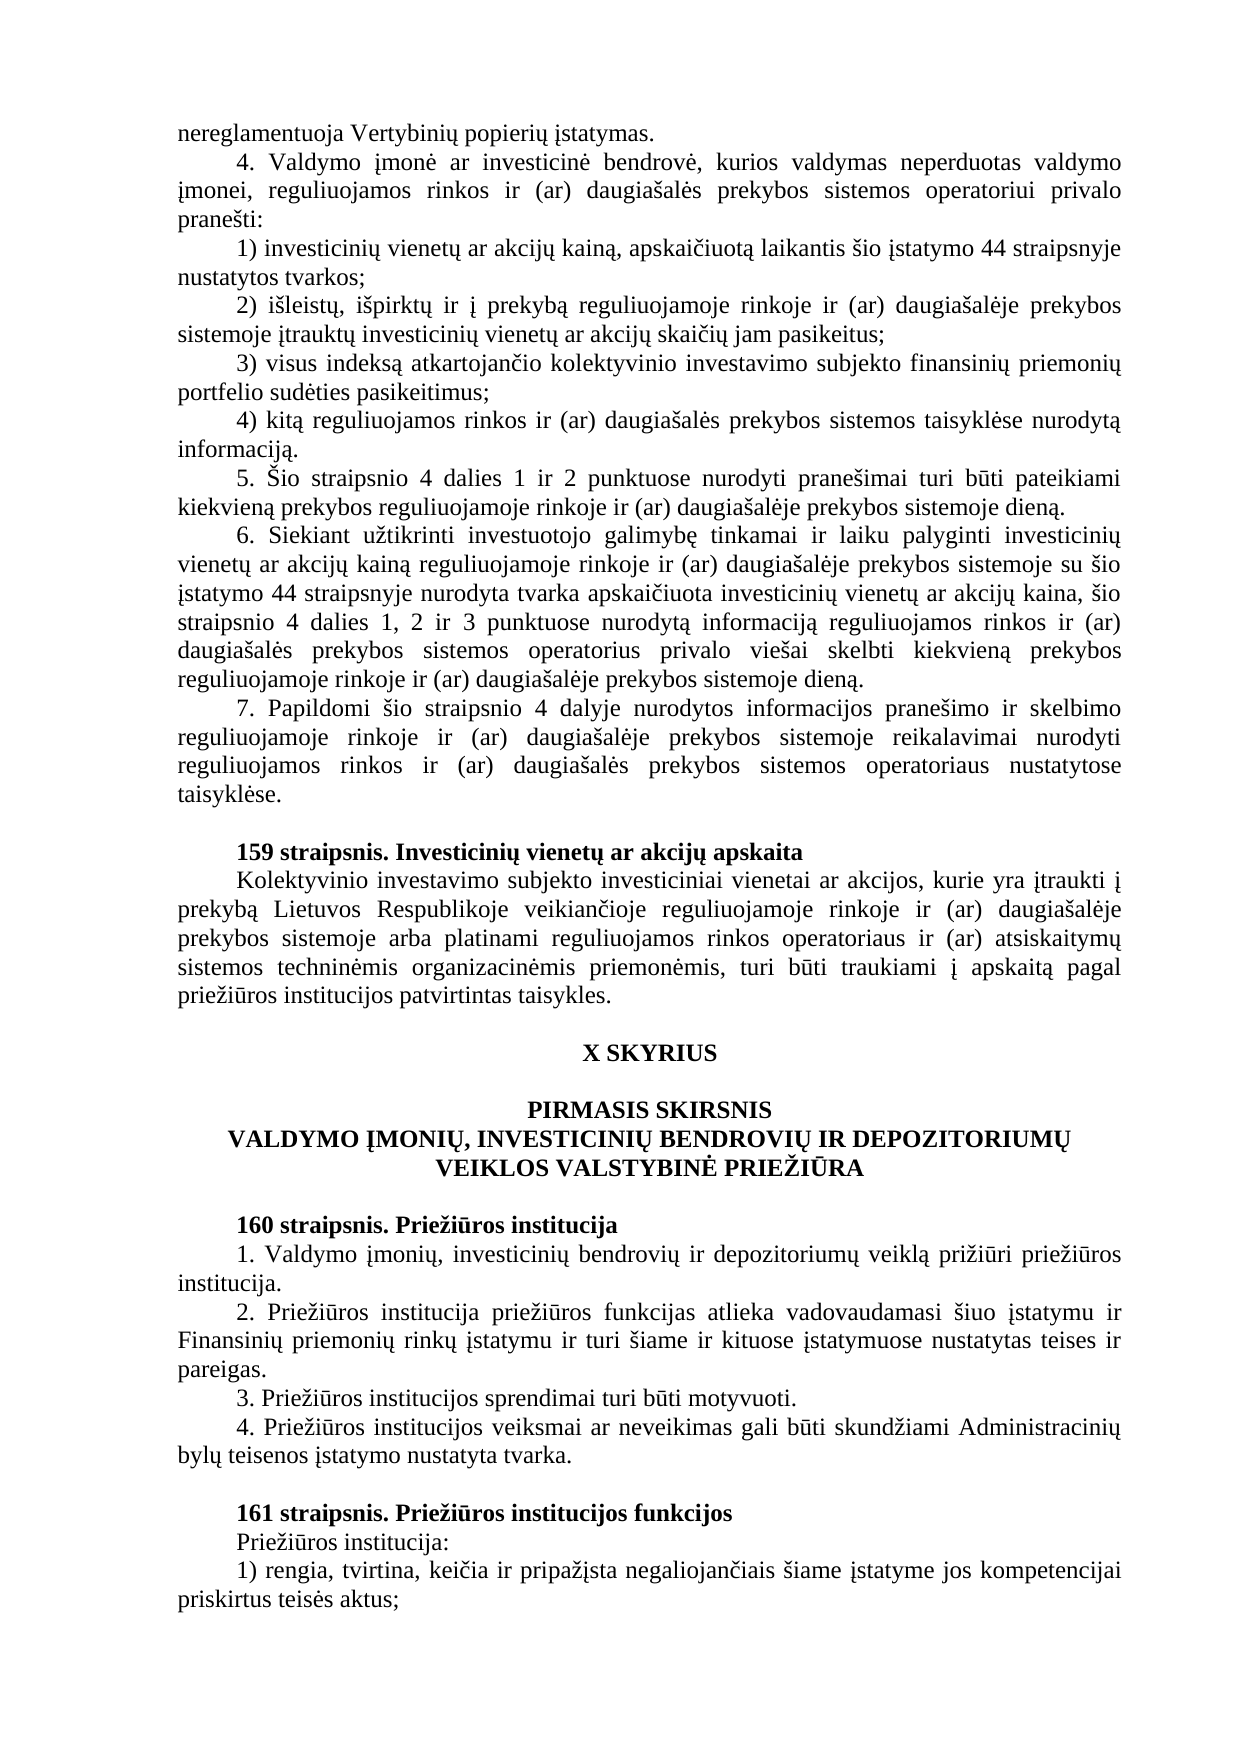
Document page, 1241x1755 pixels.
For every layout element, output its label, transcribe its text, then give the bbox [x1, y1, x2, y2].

text 5. Šio straipsnio 4 dalies 1 ir 2 punktuose nurodyti pranešimai turi būti pateikiami kiekvieną prekybos reguliuojamoje rinkoje ir (ar) daugiašalėje prekybos sistemoje dieną. [177, 463, 1122, 521]
text 4. Valdymo įmonė ar investicinė bendrovė, kurios valdymas neperduotas valdymo įmonei, reguliuojamos rinkos ir (ar) daugiašalės prekybos sistemos operatoriui privalo pranešti: [177, 147, 1122, 233]
text 4) kitą reguliuojamos rinkos ir (ar) daugiašalės prekybos sistemos taisyklėse nurodytą informaciją. [177, 406, 1122, 463]
text Kolektyvinio investavimo subjekto investiciniai vienetai ar akcijos, kurie yra įtraukti į prekybą Lietuvos Respublikoje veikiančioje reguliuojamoje rinkoje ir (ar) daugiašalėje prekybos sistemoje arba platinami reguliuojamos rinkos operatoriaus ir (ar) atsiskaitymų sistemos techninėmis organizacinėmis priemonėmis, turi būti traukiami į apskaitą pagal priežiūros institucijos patvirtintas taisykles. [177, 866, 1122, 1009]
text 4. Priežiūros institucijos veiksmai ar neveikimas gali būti skundžiami Administracinių bylų teisenos įstatymo nustatyta tvarka. [177, 1412, 1122, 1469]
text 159 straipsnis. Investicinių vienetų ar akcijų apskaita [177, 837, 1122, 866]
text PIRMASIS SKIRSNIS [177, 1096, 1122, 1124]
text 6. Siekiant užtikrinti investuotojo galimybę tinkamai ir laiku palyginti investicinių vienetų ar akcijų kainą reguliuojamoje rinkoje ir (ar) daugiašalėje prekybos sistemoje su šio įstatymo 44 straipsnyje nurodyta tvarka apskaičiuota investicinių vienetų ar akcijų kaina, šio straipsnio 4 dalies 1, 2 ir 3 punktuose nurodytą informaciją reguliuojamos rinkos ir (ar) daugiašalės prekybos sistemos operatorius privalo viešai skelbti kiekvieną prekybos reguliuojamoje rinkoje ir (ar) daugiašalėje prekybos sistemoje dieną. [177, 521, 1122, 693]
text Priežiūros institucija: [177, 1527, 1122, 1556]
text 160 straipsnis. Priežiūros institucija [177, 1211, 1122, 1239]
text 161 straipsnis. Priežiūros institucijos funkcijos [177, 1498, 1122, 1527]
text 1. Valdymo įmonių, investicinių bendrovių ir depozitoriumų veiklą prižiūri priežiūros institucija. [177, 1239, 1122, 1297]
text 1) investicinių vienetų ar akcijų kainą, apskaičiuotą laikantis šio įstatymo 44 straipsnyje nustatytos tvarkos; [177, 233, 1122, 291]
text nereglamentuoja Vertybinių popierių įstatymas. [177, 118, 1122, 147]
text 3) visus indeksą atkartojančio kolektyvinio investavimo subjekto finansinių priemonių portfelio sudėties pasikeitimus; [177, 348, 1122, 406]
text 7. Papildomi šio straipsnio 4 dalyje nurodytos informacijos pranešimo ir skelbimo reguliuojamoje rinkoje ir (ar) daugiašalėje prekybos sistemoje reikalavimai nurodyti reguliuojamos rinkos ir (ar) daugiašalės prekybos sistemos operatoriaus nustatytose taisyklėse. [177, 693, 1122, 808]
text 1) rengia, tvirtina, keičia ir pripažįsta negaliojančiais šiame įstatyme jos kompetencijai priskirtus teisės aktus; [177, 1556, 1122, 1613]
text x skyrius [177, 1038, 1122, 1067]
text 2. Priežiūros institucija priežiūros funkcijas atlieka vadovaudamasi šiuo įstatymu ir Finansinių priemonių rinkų įstatymu ir turi šiame ir kituose įstatymuose nustatytas teises ir pareigas. [177, 1297, 1122, 1383]
text 2) išleistų, išpirktų ir į prekybą reguliuojamoje rinkoje ir (ar) daugiašalėje prekybos sistemoje įtrauktų investicinių vienetų ar akcijų skaičių jam pasikeitus; [177, 291, 1122, 348]
text valdymo ĮmoniŲ, investiciniŲ bendroviŲ IR DEPOZITORIUMŲ veiklos valstybinė PRIEŽIŪRA [177, 1124, 1122, 1182]
text 3. Priežiūros institucijos sprendimai turi būti motyvuoti. [177, 1383, 1122, 1412]
